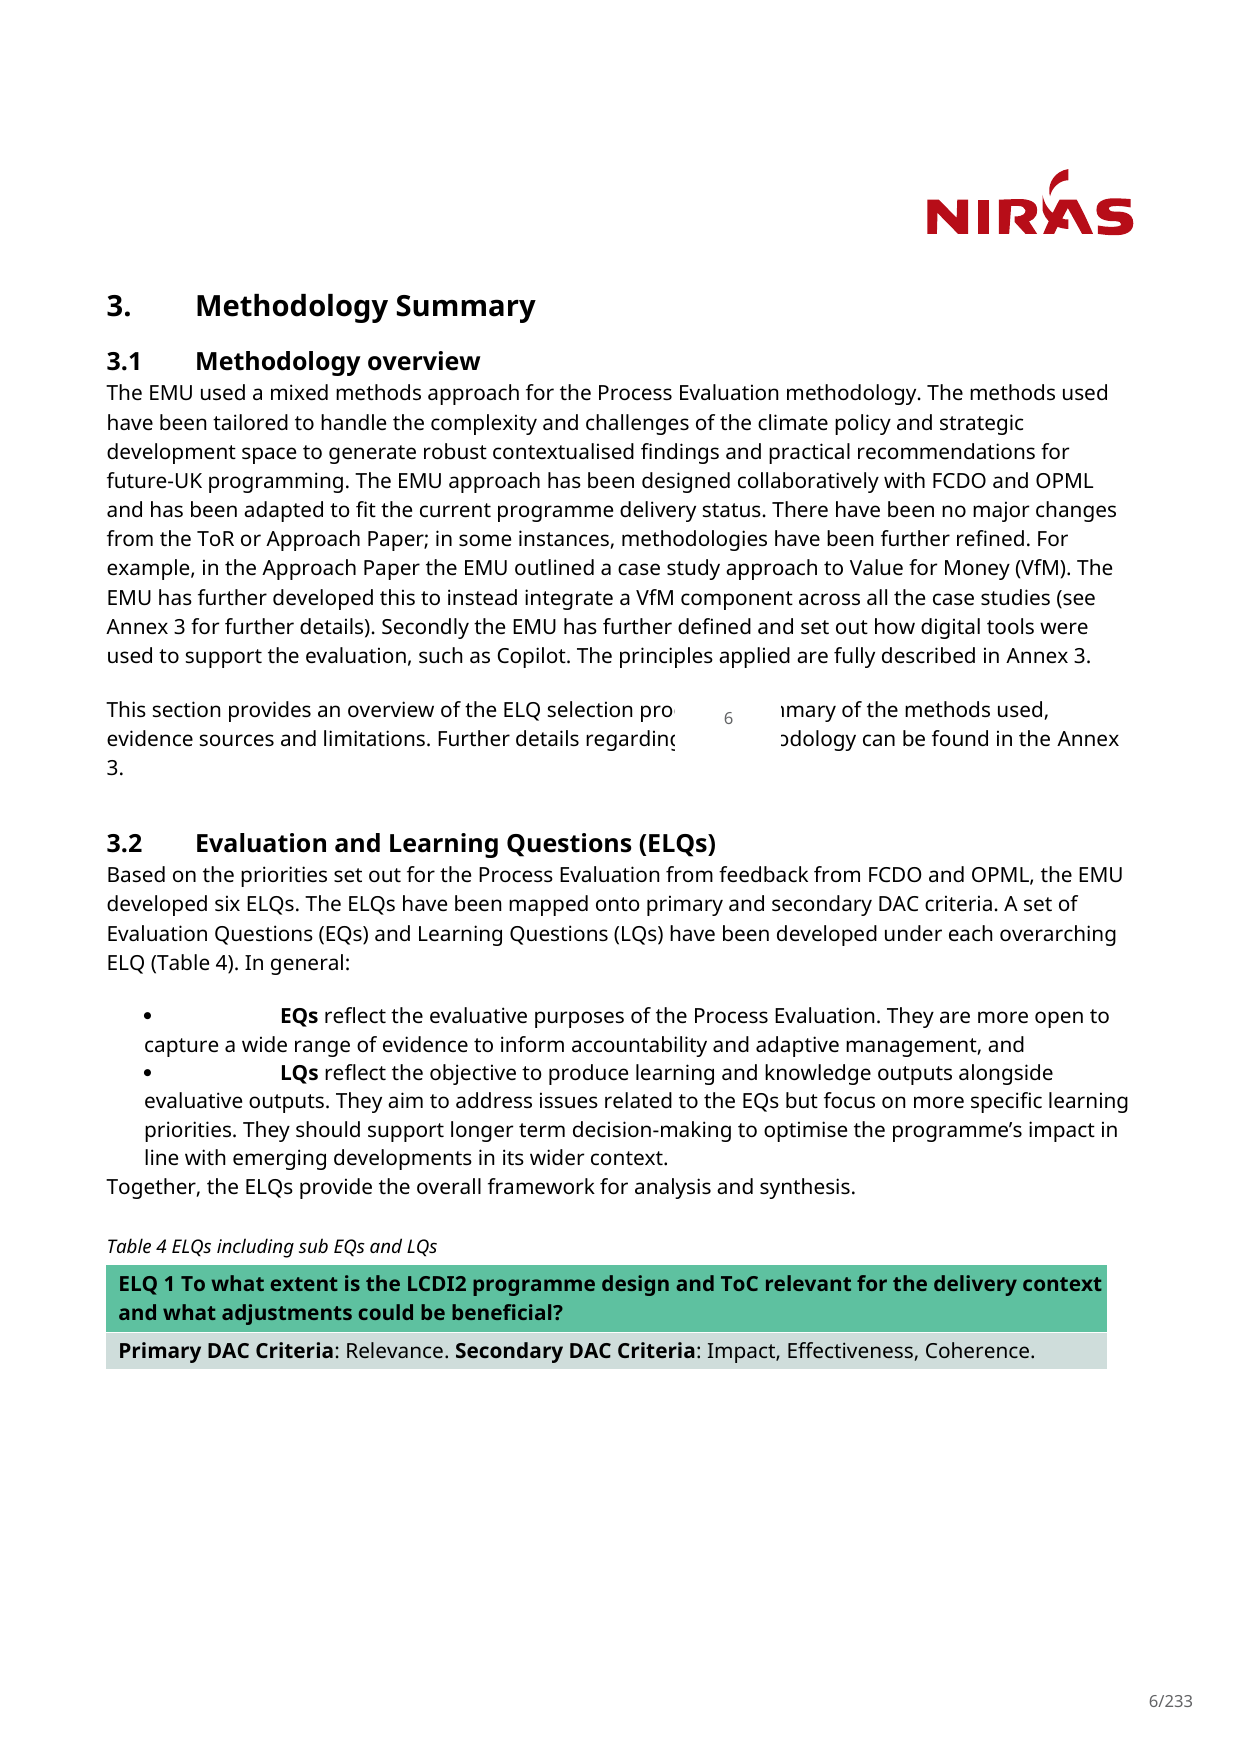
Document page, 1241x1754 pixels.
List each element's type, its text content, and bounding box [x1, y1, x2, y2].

subtitle Methodology Summary [106, 285, 1134, 325]
subtitle Evaluation and Learning Questions (ELQs) [106, 826, 1134, 860]
subtitle Methodology overview [106, 344, 1134, 378]
text This section provides an overview of the ELQ selection process, a summary of the methods used, evidence sources and limitations. Further details regarding the methodology can be found in the Annex 3. [106, 694, 1134, 782]
table_header ELQ 1 To what extent is the LCDI2 programme design and ToC relevant for the delivery context and what adjustments could be beneficial? [106, 1265, 1107, 1332]
text The EMU used a mixed methods approach for the Process Evaluation methodology. The methods used have been tailored to handle the complexity and challenges of the climate policy and strategic development space to generate robust contextualised findings and practical recommendations for future-UK programming. The EMU approach has been designed collaboratively with FCDO and OPML and has been adapted to fit the current programme delivery status. There have been no major changes from the ToR or Approach Paper; in some instances, methodologies have been further refined. For example, in the Approach Paper the EMU outlined a case study approach to Value for Money (VfM). The EMU has further developed this to instead integrate a VfM component across all the case studies (see Annex 3 for further details). Secondly the EMU has further defined and set out how digital tools were used to support the evaluation, such as Copilot. The principles applied are fully described in Annex 3. [106, 378, 1134, 669]
list LQs reflect the objective to produce learning and knowledge outputs alongside evaluative outputs. They aim to address issues related to the EQs but focus on more specific learning priorities. They should support longer term decision-making to optimise the programme’s impact in line with emerging developments in its wider context. [144, 1058, 1134, 1172]
table_cell Primary DAC Criteria: Relevance. Secondary DAC Criteria: Impact, Effectiveness, Coherence. [106, 1333, 1107, 1369]
list EQs reflect the evaluative purposes of the Process Evaluation. They are more open to capture a wide range of evidence to inform accountability and adaptive management, and [144, 1001, 1134, 1058]
text Based on the priorities set out for the Process Evaluation from feedback from FCDO and OPML, the EMU developed six ELQs. The ELQs have been mapped onto primary and secondary DAC criteria. A set of Evaluation Questions (EQs) and Learning Questions (LQs) have been developed under each overarching ELQ (Table 4). In general: [106, 860, 1134, 976]
text Together, the ELQs provide the overall framework for analysis and synthesis. [106, 1172, 1134, 1200]
text Table 4 ELQs including sub EQs and LQs [106, 1232, 1134, 1259]
